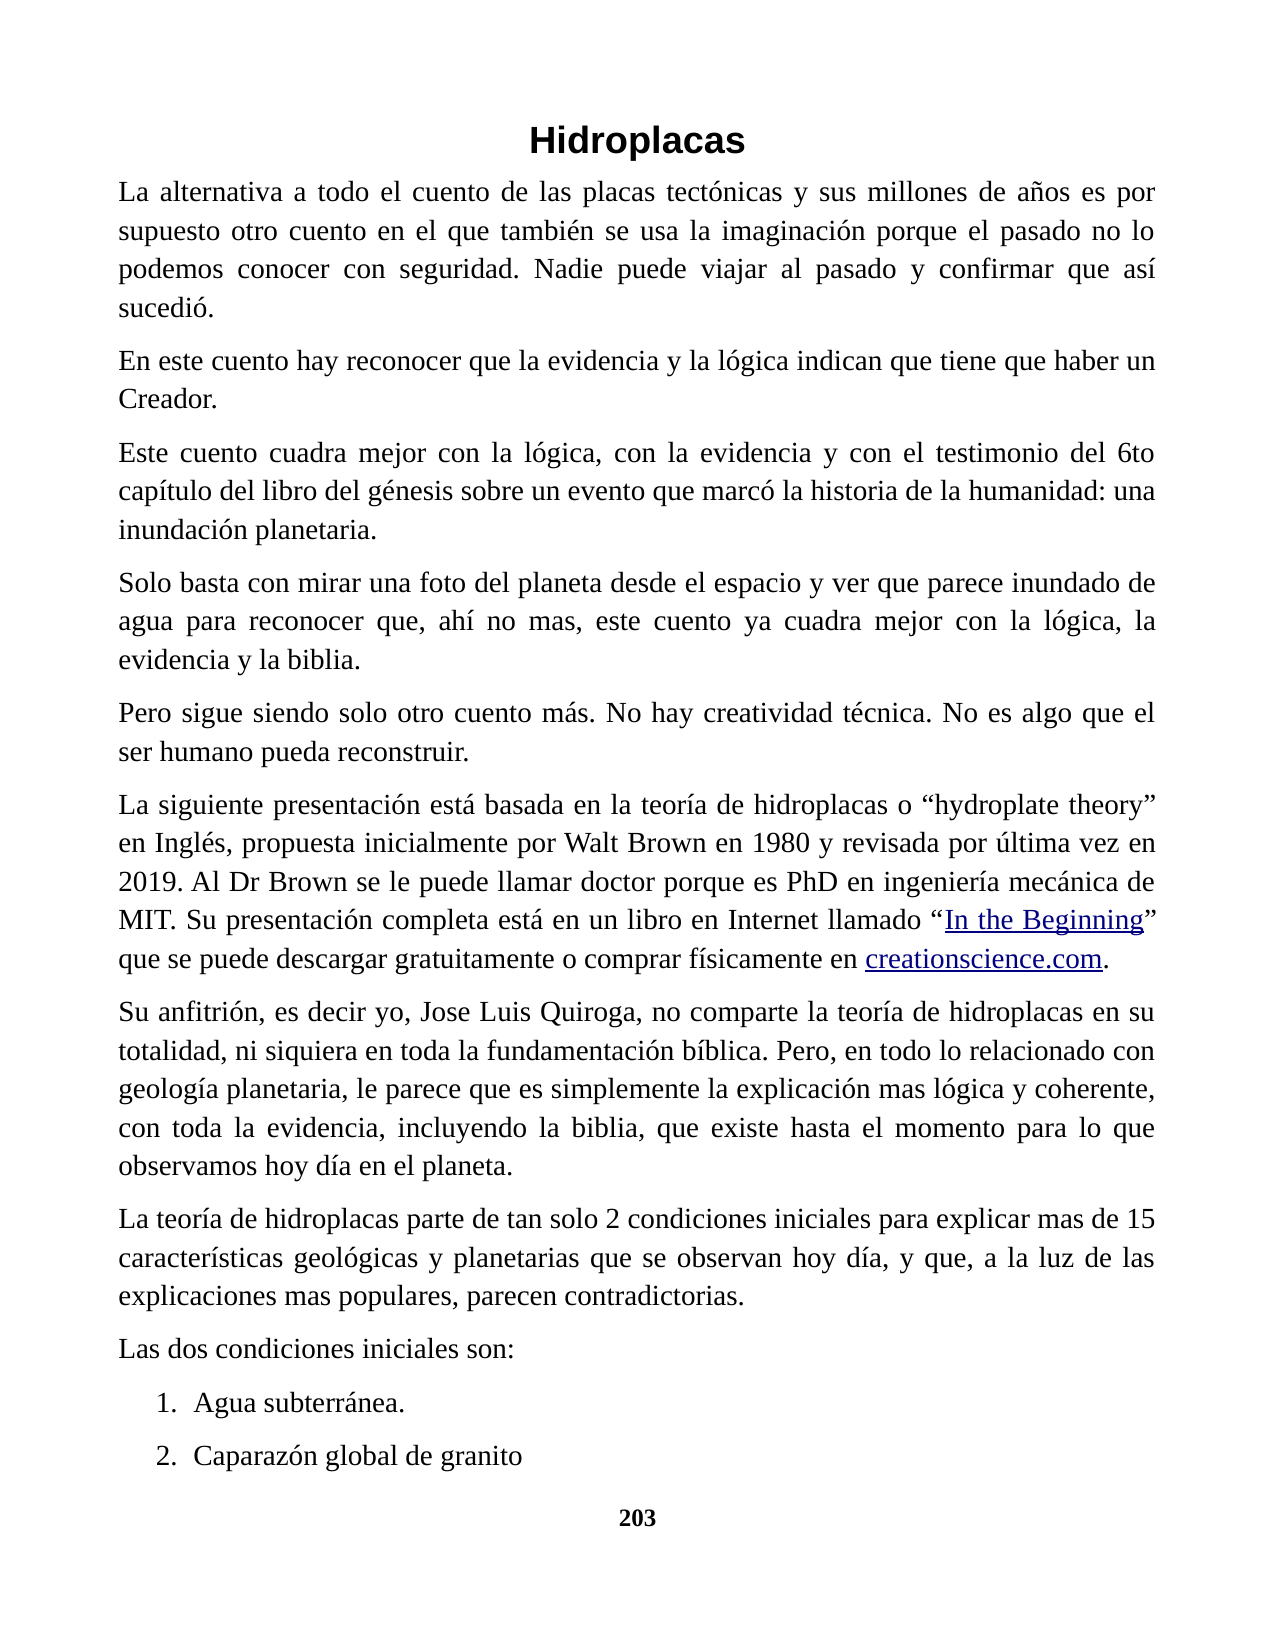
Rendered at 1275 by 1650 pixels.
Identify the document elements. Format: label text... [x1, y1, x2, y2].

text En este cuento hay reconocer que la evidencia y la lógica indican que tiene que haber un Creador. [118, 343, 1157, 415]
text Las dos condiciones iniciales son: [118, 1332, 1157, 1365]
text Este cuento cuadra mejor con la lógica, con la evidencia y con el testimonio del 6to capítulo del libro del génesis sobre un evento que marcó la historia de la humanidad: una inundación planetaria. [118, 435, 1157, 545]
text Solo basta con mirar una foto del planeta desde el espacio y ver que parece inundado de agua para reconocer que, ahí no mas, este cuento ya cuadra mejor con la lógica, la evidencia y la biblia. [118, 565, 1157, 676]
text Pero sigue siendo solo otro cuento más. No hay creatividad técnica. No es algo que el ser humano pueda reconstruir. [118, 695, 1157, 767]
text Su anfitrión, es decir yo, Jose Luis Quiroga, no comparte la teoría de hidroplacas en su totalidad, ni siquiera en toda la fundamentación bíblica. Pero, en todo lo relacionado con geología planetaria, le parece que es simplemente la explicación mas lógica y coherente, con toda la evidencia, incluyendo la biblia, que existe hasta el momento para lo que observamos hoy día en el planeta. [118, 994, 1157, 1182]
text La siguiente presentación está basada en la teoría de hidroplacas o “hydroplate theory” en Inglés, propuesta inicialmente por Walt Brown en 1980 y revisada por última vez en 2019. Al Dr Brown se le puede llamar doctor porque es PhD en ingeniería mecánica de MIT. Su presentación completa está en un libro en Internet llamado “In the Beginning” que se puede descargar gratuitamente o comprar físicamente en creationscience.com. [118, 787, 1157, 974]
list Caparazón global de granito [156, 1438, 1157, 1471]
subtitle Hidroplacas [118, 118, 1157, 162]
text La alternativa a todo el cuento de las placas tectónicas y sus millones de años es por supuesto otro cuento en el que también se usa la imaginación porque el pasado no lo podemos conocer con seguridad. Nadie puede viajar al pasado y confirmar que así sucedió. [118, 174, 1157, 323]
text La teoría de hidroplacas parte de tan solo 2 condiciones iniciales para explicar mas de 15 características geológicas y planetarias que se observan hoy día, y que, a la luz de las explicaciones mas populares, parecen contradictorias. [118, 1201, 1157, 1312]
list Agua subterránea. [156, 1385, 1157, 1418]
